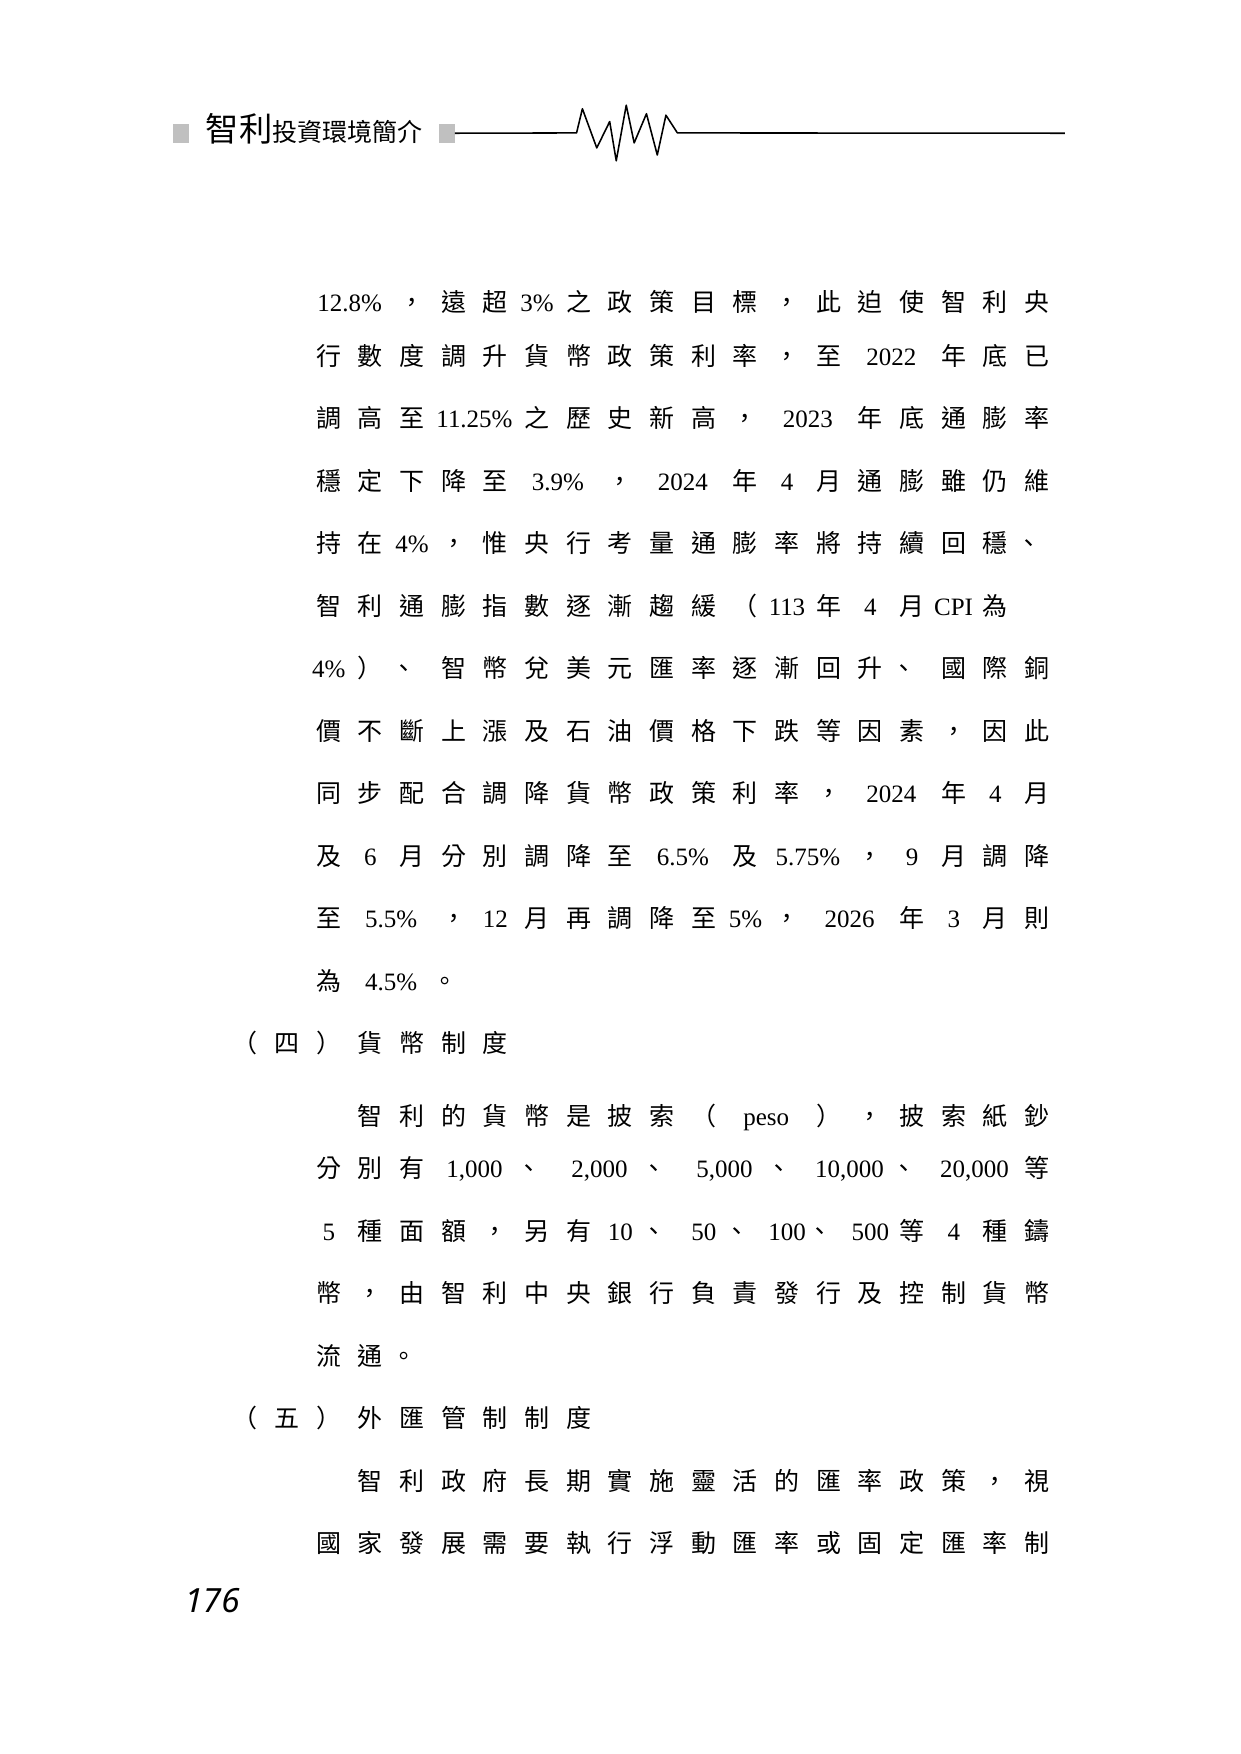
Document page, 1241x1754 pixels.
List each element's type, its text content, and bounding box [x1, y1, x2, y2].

text 12.8%，遠超3%之政策目標，此迫使智利央行數度調升貨幣政策利率，至2022年底已調高至11.25%之歷史新高，2023年底通膨率穩定下降至3.9%，2024年4月通膨雖仍維持在4%，惟央行考量通膨率將持續回穩、智利通膨指數逐漸趨緩（113年4月CPI為4%）、智幣兌美元匯率逐漸回升、國際銅價不斷上漲及石油價格下跌等因素，因此同步配合調降貨幣政策利率，2024年4月及6月分別調降至6.5%及5.75%，9月調降至5.5%，12月再調降至5%，2026年3月則為4.5%。 [281, 250, 1058, 1000]
text （五）外匯管制制度 [207, 1375, 1058, 1438]
text 智利的貨幣是披索（peso），披索紙鈔分別有1,000、2,000、5,000、10,000、20,000等5種面額，另有10、50、100、500等4種鑄幣，由智利中央銀行負責發行及控制貨幣流通。 [281, 1063, 1058, 1375]
text 智利政府長期實施靈活的匯率政策，視國家發展需要執行浮動匯率或固定匯率制 [281, 1438, 1058, 1563]
text （四）貨幣制度 [207, 1000, 1058, 1063]
